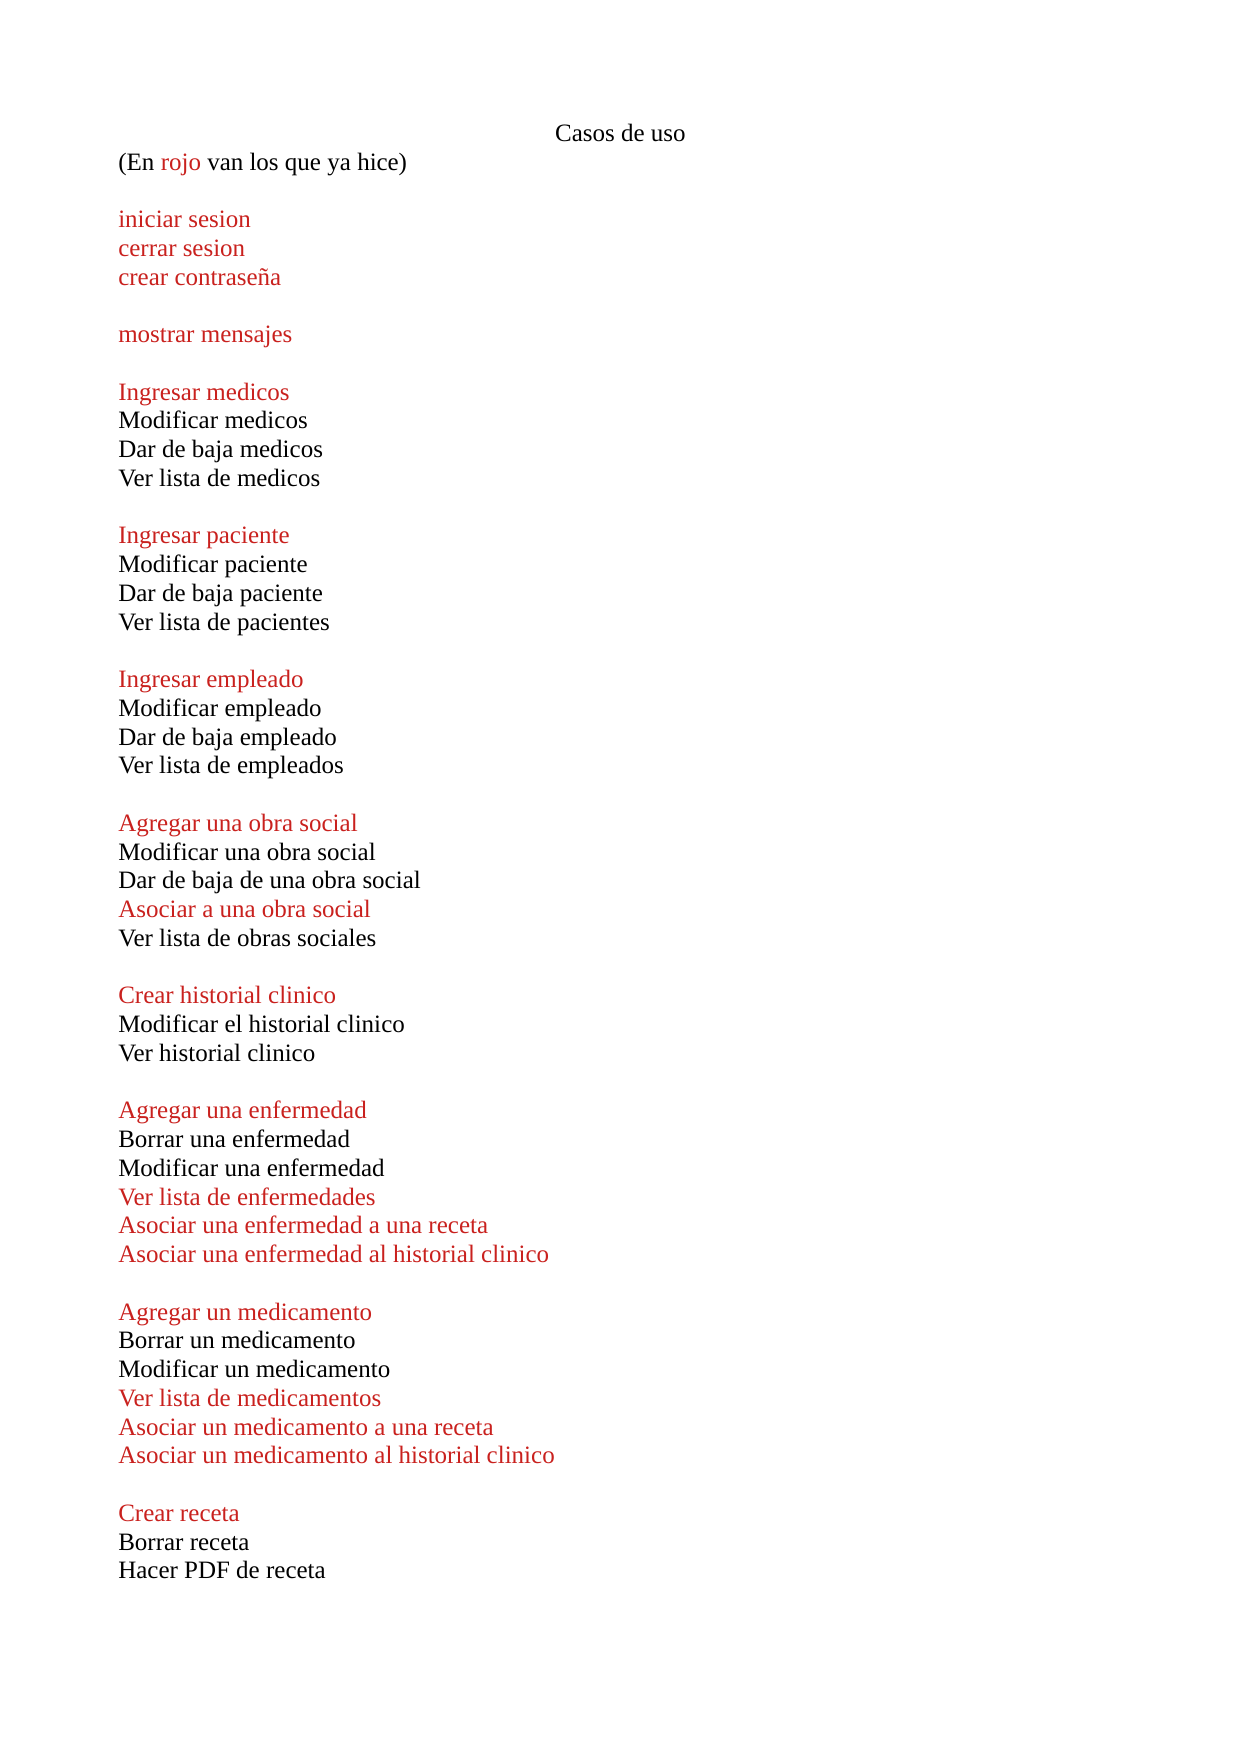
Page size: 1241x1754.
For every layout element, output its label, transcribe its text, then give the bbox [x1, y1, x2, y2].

text Asociar una enfermedad a una receta [118, 1211, 1122, 1239]
text iniciar sesion [118, 204, 1122, 233]
text Borrar receta [118, 1527, 1122, 1556]
text Modificar empleado [118, 693, 1122, 722]
text crear contraseña [118, 262, 1122, 291]
text Dar de baja de una obra social [118, 866, 1122, 894]
text mostrar mensajes [118, 319, 1122, 348]
text Modificar una enfermedad [118, 1153, 1122, 1182]
text Asociar un medicamento al historial clinico [118, 1441, 1122, 1469]
text Ver lista de enfermedades [118, 1182, 1122, 1211]
text Asociar un medicamento a una receta [118, 1412, 1122, 1441]
text Modificar medicos [118, 406, 1122, 434]
text Agregar un medicamento [118, 1297, 1122, 1326]
text Agregar una enfermedad [118, 1096, 1122, 1124]
text Asociar una enfermedad al historial clinico [118, 1239, 1122, 1268]
text Modificar una obra social [118, 837, 1122, 866]
text Ver lista de obras sociales [118, 923, 1122, 952]
text (En rojo van los que ya hice) [118, 147, 1122, 176]
text Agregar una obra social [118, 808, 1122, 837]
text Ingresar empleado [118, 664, 1122, 693]
text Ver lista de medicamentos [118, 1383, 1122, 1412]
text cerrar sesion [118, 233, 1122, 262]
text Hacer PDF de receta [118, 1556, 1122, 1584]
text Crear historial clinico [118, 981, 1122, 1009]
text Ver lista de empleados [118, 751, 1122, 779]
text Dar de baja paciente [118, 578, 1122, 607]
text Borrar un medicamento [118, 1326, 1122, 1354]
text Ingresar medicos [118, 377, 1122, 406]
text Modificar paciente [118, 549, 1122, 578]
text Ingresar paciente [118, 521, 1122, 549]
text Ver lista de pacientes [118, 607, 1122, 636]
text Asociar a una obra social [118, 894, 1122, 923]
text Casos de uso [118, 118, 1122, 147]
text Ver historial clinico [118, 1038, 1122, 1067]
text Dar de baja empleado [118, 722, 1122, 751]
text Modificar el historial clinico [118, 1009, 1122, 1038]
text Dar de baja medicos [118, 434, 1122, 463]
text Crear receta [118, 1498, 1122, 1527]
text Ver lista de medicos [118, 463, 1122, 492]
text Borrar una enfermedad [118, 1124, 1122, 1153]
text Modificar un medicamento [118, 1354, 1122, 1383]
